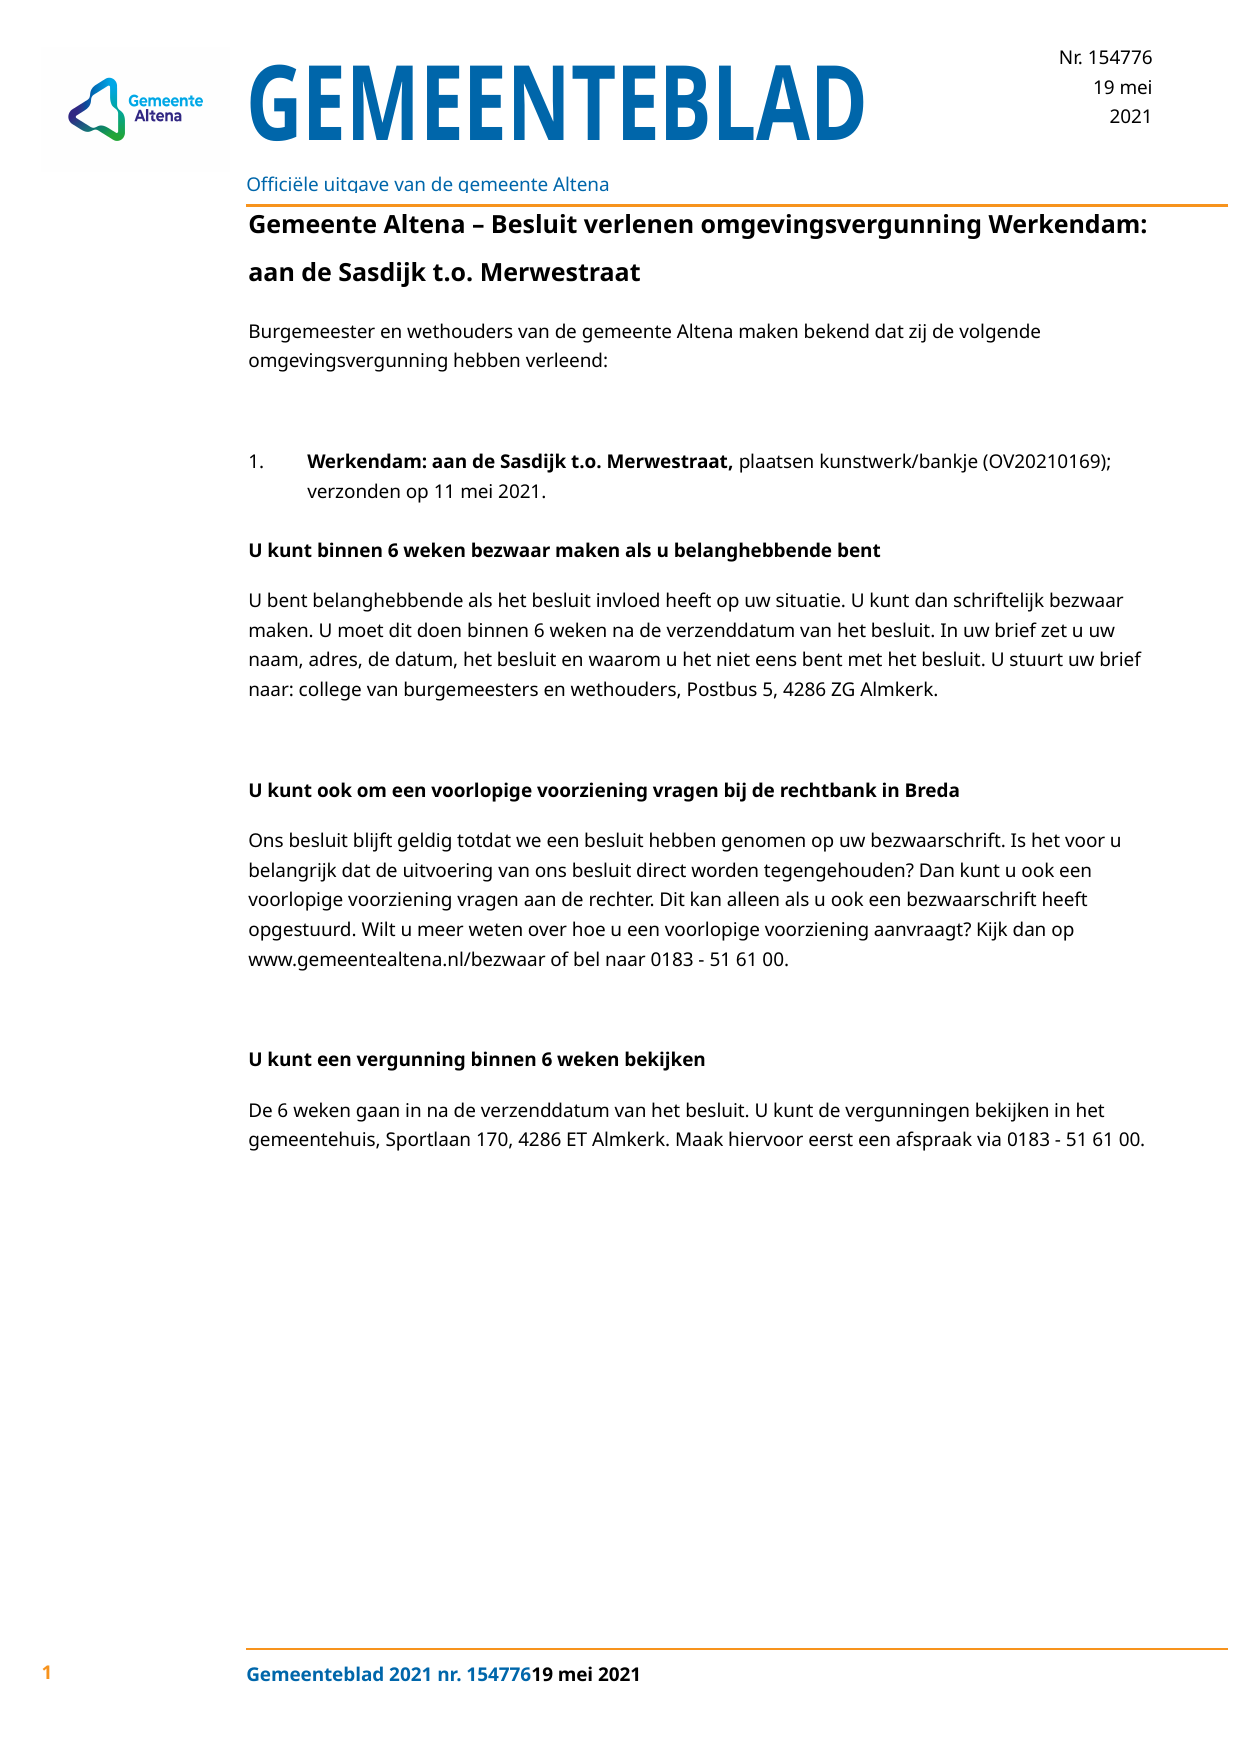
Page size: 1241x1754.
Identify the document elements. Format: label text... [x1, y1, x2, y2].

text U kunt een vergunning binnen 6 weken bekijken [248, 1047, 1152, 1072]
text U kunt binnen 6 weken bezwaar maken als u belanghebbende bent [248, 537, 1152, 563]
text U bent belanghebbende als het besluit invloed heeft op uw situatie. U kunt dan schriftelijk bezwaar maken. U moet dit doen binnen 6 weken na de verzenddatum van het besluit. In uw brief zet u uw naam, adres, de datum, het besluit en waarom u het niet eens bent met het besluit. U stuurt uw brief naar: college van burgemeesters en wethouders, Postbus 5, 4286 ZG Almkerk. [248, 587, 1152, 702]
list Werkendam: aan de Sasdijk t.o. Merwestraat, plaatsen kunstwerk/bankje (OV20210169); verzonden op 11 mei 2021. [248, 448, 1152, 504]
text Burgemeester en wethouders van de gemeente Altena maken bekend dat zij de volgende omgevingsvergunning hebben verleend: [248, 318, 1152, 373]
text U kunt ook om een voorlopige voorziening vragen bij de rechtbank in Breda [248, 777, 1152, 803]
text De 6 weken gaan in na de verzenddatum van het besluit. U kunt de vergunningen bekijken in het gemeentehuis, Sportlaan 170, 4286 ET Almkerk. Maak hiervoor eerst een afspraak via 0183 - 51 61 00. [248, 1097, 1152, 1152]
text Ons besluit blijft geldig totdat we een besluit hebben genomen op uw bezwaarschrift. Is het voor u belangrijk dat de uitvoering van ons besluit direct worden tegengehouden? Dan kunt u ook een voorlopige voorziening vragen aan de rechter. Dit kan alleen als u ook een bezwaarschrift heeft opgestuurd. Wilt u meer weten over hoe u een voorlopige voorziening aanvraagt? Kijk dan op www.gemeentealtena.nl/bezwaar of bel naar 0183 - 51 61 00. [248, 827, 1152, 972]
picture [41, 47, 231, 172]
text Gemeente Altena – Besluit verlenen omgevingsvergunning Werkendam: aan de Sasdijk t.o. Merwestraat [248, 207, 1152, 288]
